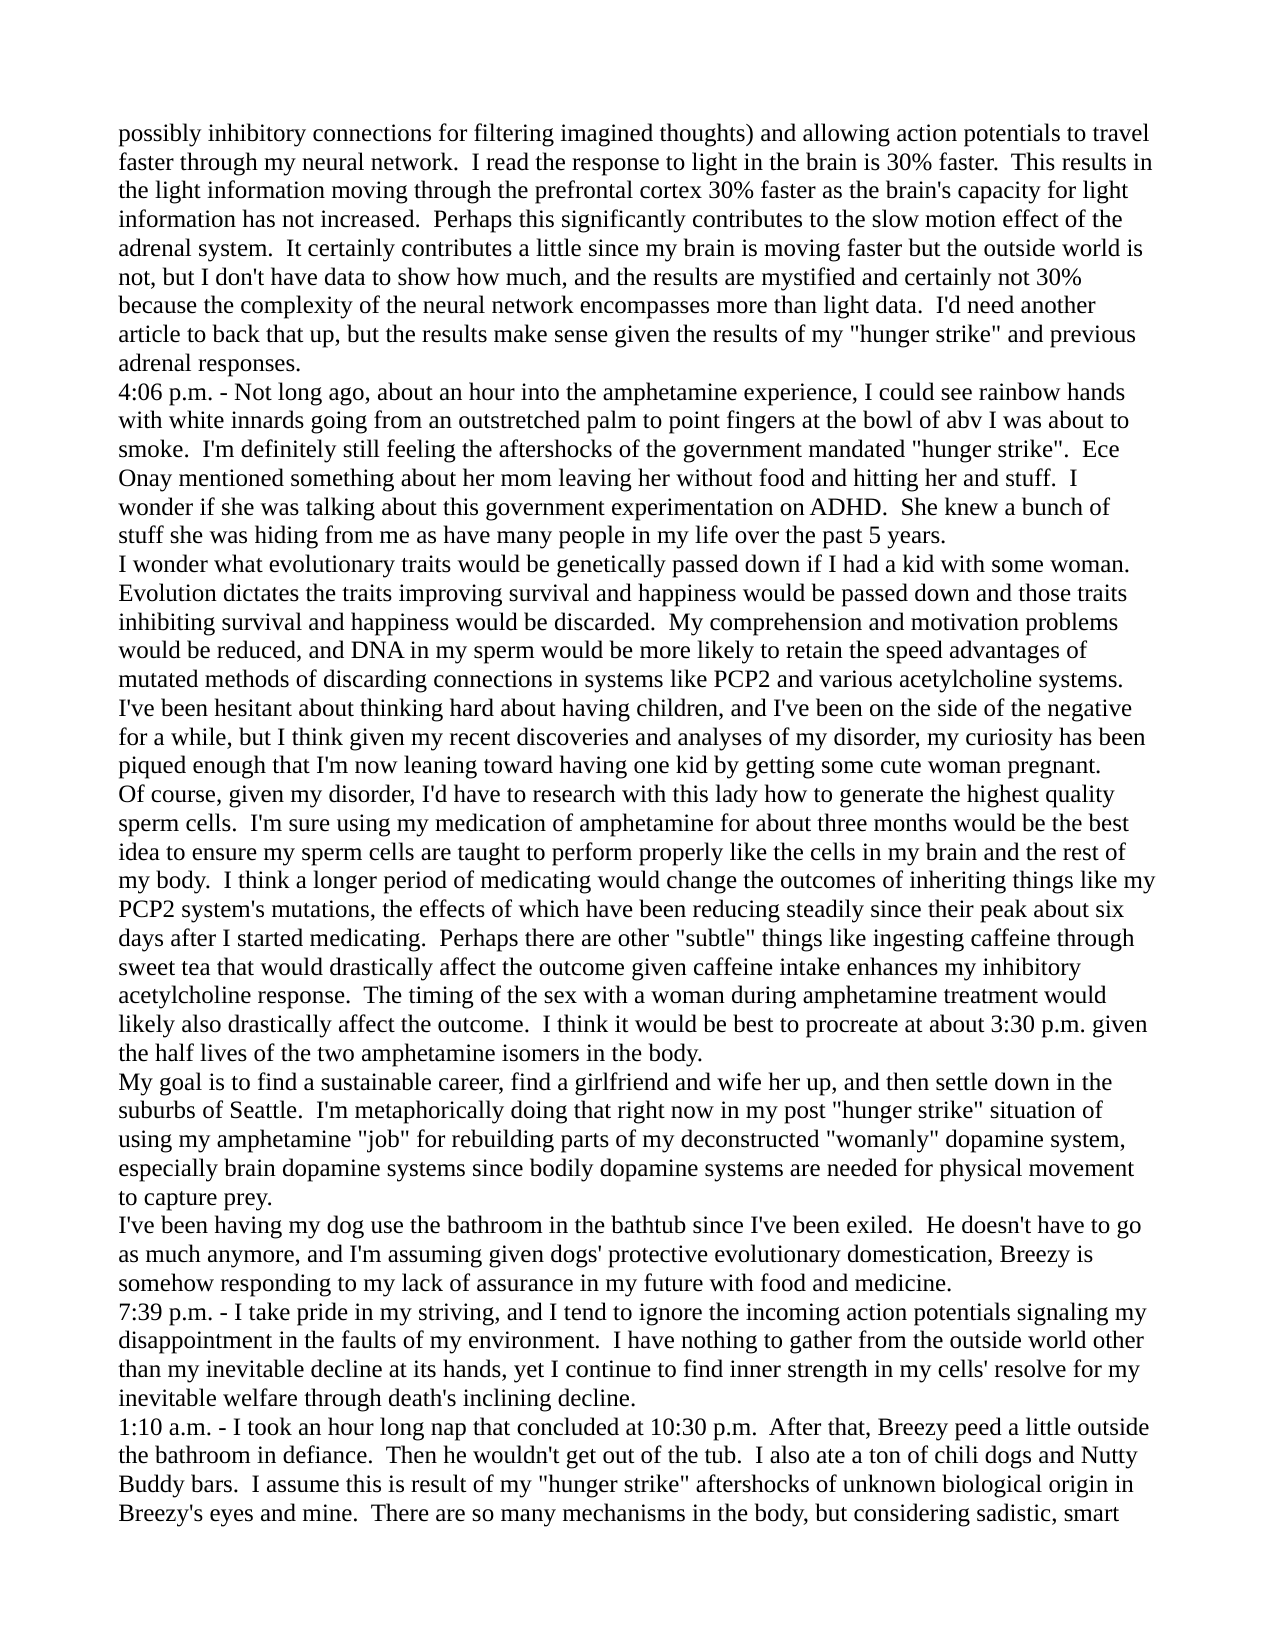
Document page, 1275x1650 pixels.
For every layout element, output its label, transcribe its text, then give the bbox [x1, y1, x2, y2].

text possibly inhibitory connections for filtering imagined thoughts) and allowing action potentials to travel faster through my neural network. I read the response to light in the brain is 30% faster. This results in the light information moving through the prefrontal cortex 30% faster as the brain's capacity for light information has not increased. Perhaps this significantly contributes to the slow motion effect of the adrenal system. It certainly contributes a little since my brain is moving faster but the outside world is not, but I don't have data to show how much, and the results are mystified and certainly not 30% because the complexity of the neural network encompasses more than light data. I'd need another article to back that up, but the results make sense given the results of my "hunger strike" and previous adrenal responses. [118, 118, 1157, 377]
text I've been having my dog use the bathroom in the bathtub since I've been exiled. He doesn't have to go as much anymore, and I'm assuming given dogs' protective evolutionary domestication, Breezy is somehow responding to my lack of assurance in my future with food and medicine. [118, 1211, 1157, 1297]
text My goal is to find a sustainable career, find a girlfriend and wife her up, and then settle down in the suburbs of Seattle. I'm metaphorically doing that right now in my post "hunger strike" situation of using my amphetamine "job" for rebuilding parts of my deconstructed "womanly" dopamine system, especially brain dopamine systems since bodily dopamine systems are needed for physical movement to capture prey. [118, 1067, 1157, 1211]
text 4:06 p.m. - Not long ago, about an hour into the amphetamine experience, I could see rainbow hands with white innards going from an outstretched palm to point fingers at the bowl of abv I was about to smoke. I'm definitely still feeling the aftershocks of the government mandated "hunger strike". Ece Onay mentioned something about her mom leaving her without food and hitting her and stuff. I wonder if she was talking about this government experimentation on ADHD. She knew a bunch of stuff she was hiding from me as have many people in my life over the past 5 years. [118, 377, 1157, 549]
text I wonder what evolutionary traits would be genetically passed down if I had a kid with some woman. Evolution dictates the traits improving survival and happiness would be passed down and those traits inhibiting survival and happiness would be discarded. My comprehension and motivation problems would be reduced, and DNA in my sperm would be more likely to retain the speed advantages of mutated methods of discarding connections in systems like PCP2 and various acetylcholine systems. I've been hesitant about thinking hard about having children, and I've been on the side of the negative for a while, but I think given my recent discoveries and analyses of my disorder, my curiosity has been piqued enough that I'm now leaning toward having one kid by getting some cute woman pregnant. [118, 549, 1157, 779]
text Of course, given my disorder, I'd have to research with this lady how to generate the highest quality sperm cells. I'm sure using my medication of amphetamine for about three months would be the best idea to ensure my sperm cells are taught to perform properly like the cells in my brain and the rest of my body. I think a longer period of medicating would change the outcomes of inheriting things like my PCP2 system's mutations, the effects of which have been reducing steadily since their peak about six days after I started medicating. Perhaps there are other "subtle" things like ingesting caffeine through sweet tea that would drastically affect the outcome given caffeine intake enhances my inhibitory acetylcholine response. The timing of the sex with a woman during amphetamine treatment would likely also drastically affect the outcome. I think it would be best to procreate at about 3:30 p.m. given the half lives of the two amphetamine isomers in the body. [118, 779, 1157, 1067]
text 7:39 p.m. - I take pride in my striving, and I tend to ignore the incoming action potentials signaling my disappointment in the faults of my environment. I have nothing to gather from the outside world other than my inevitable decline at its hands, yet I continue to find inner strength in my cells' resolve for my inevitable welfare through death's inclining decline. [118, 1297, 1157, 1412]
text 1:10 a.m. - I took an hour long nap that concluded at 10:30 p.m. After that, Breezy peed a little outside the bathroom in defiance. Then he wouldn't get out of the tub. I also ate a ton of chili dogs and Nutty Buddy bars. I assume this is result of my "hunger strike" aftershocks of unknown biological origin in Breezy's eyes and mine. There are so many mechanisms in the body, but considering sadistic, smart [118, 1412, 1157, 1527]
